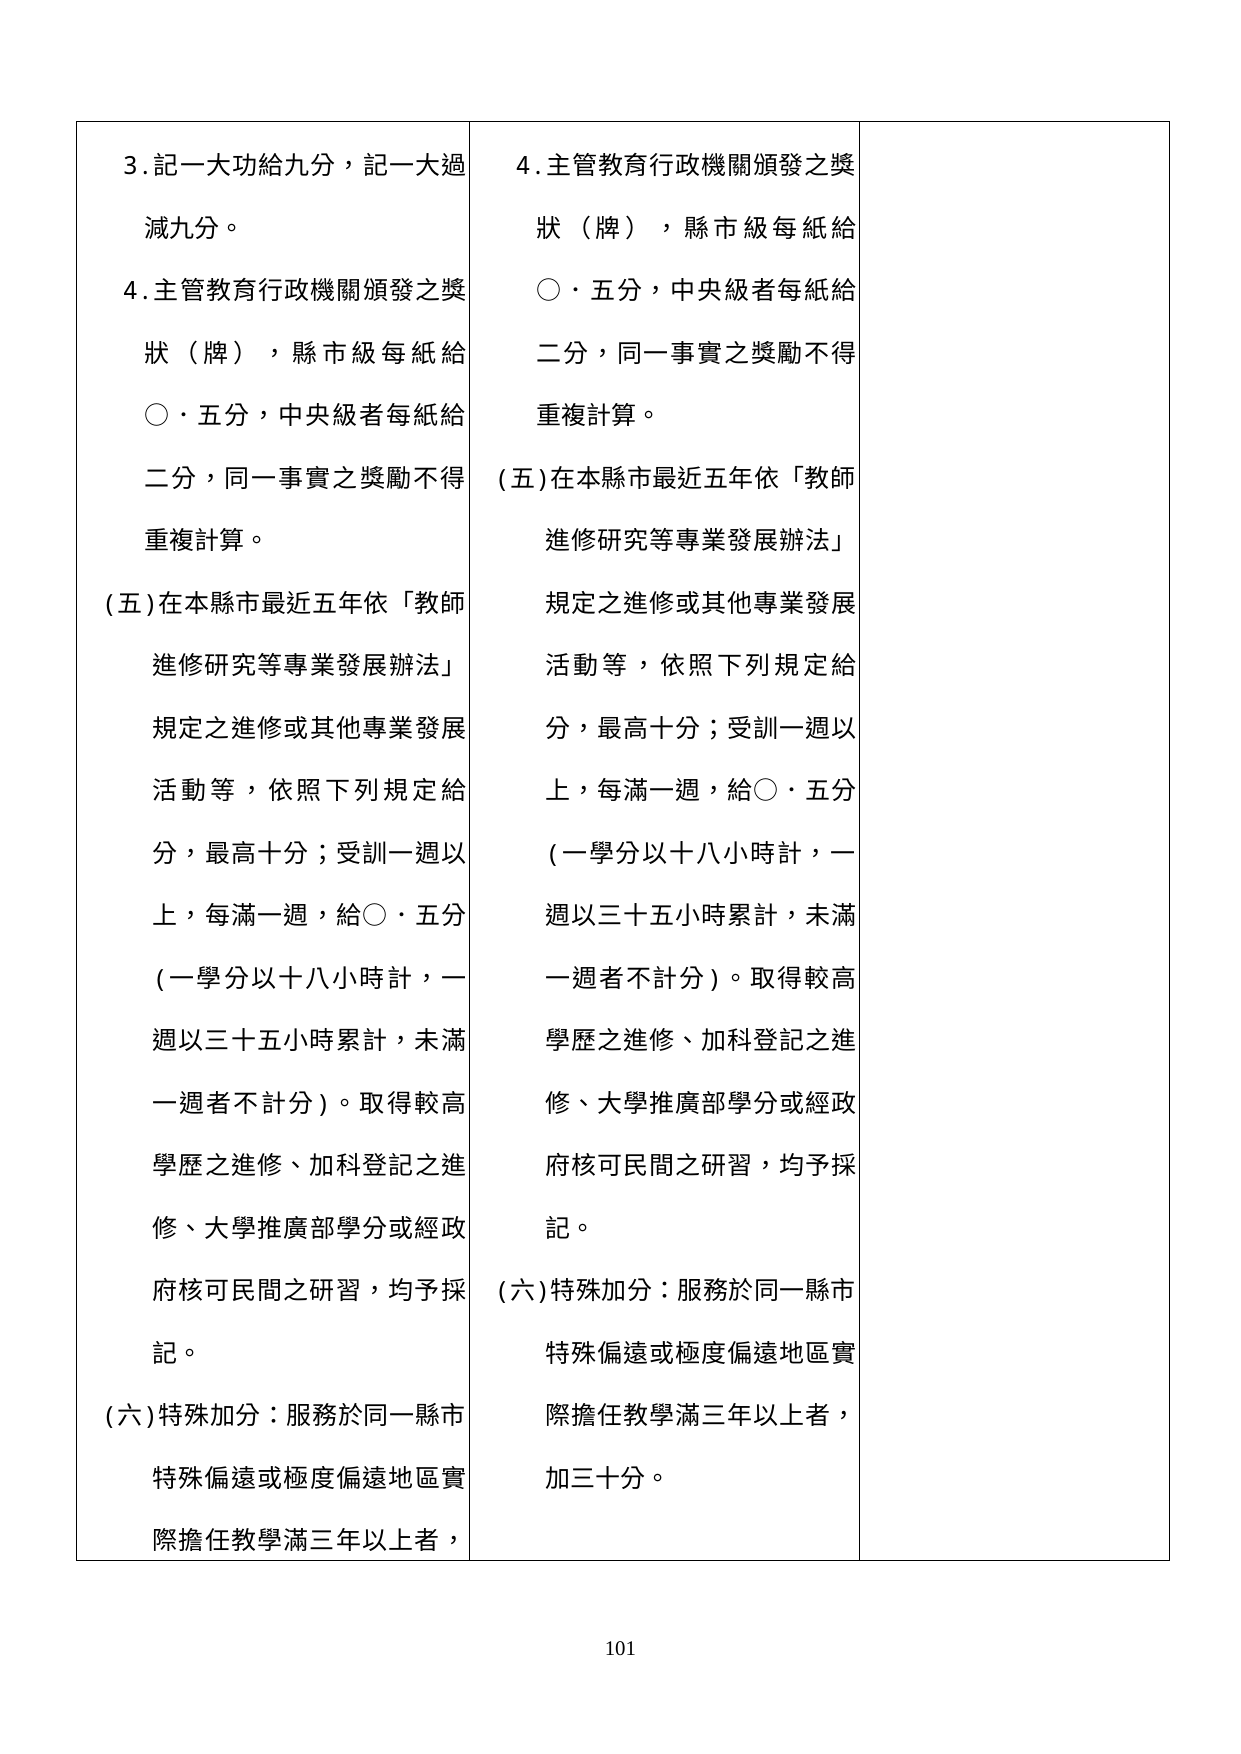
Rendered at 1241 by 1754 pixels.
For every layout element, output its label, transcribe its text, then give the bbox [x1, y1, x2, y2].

table_cell 4.主管教育行政機關頒發之獎狀（牌），縣市級每紙給○．五分，中央級者每紙給二分，同一事實之獎勵不得重複計算。 (五)在本縣市最近五年依「教師進修研究等專業發展辦法」規定之進修或其他專業發展活動等，依照下列規定給分，最高十分；受訓一週以上，每滿一週，給○．五分(一學分以十八小時計，一週以三十五小時累計，未滿一週者不計分)。取得較高學歷之進修、加科登記之進修、大學推廣部學分或經政府核可民間之研習，均予採記。 (六)特殊加分：服務於同一縣市特殊偏遠或極度偏遠地區實際擔任教學滿三年以上者，加三十分。 [470, 122, 859, 1559]
table_cell 3.記一大功給九分，記一大過減九分。 4.主管教育行政機關頒發之獎狀（牌），縣市級每紙給○．五分，中央級者每紙給二分，同一事實之獎勵不得重複計算。 (五)在本縣市最近五年依「教師進修研究等專業發展辦法」規定之進修或其他專業發展活動等，依照下列規定給分，最高十分；受訓一週以上，每滿一週，給○．五分(一學分以十八小時計，一週以三十五小時累計，未滿一週者不計分)。取得較高學歷之進修、加科登記之進修、大學推廣部學分或經政府核可民間之研習，均予採記。 (六)特殊加分：服務於同一縣市特殊偏遠或極度偏遠地區實際擔任教學滿三年以上者， [77, 122, 469, 1559]
table_cell [860, 122, 1169, 1559]
